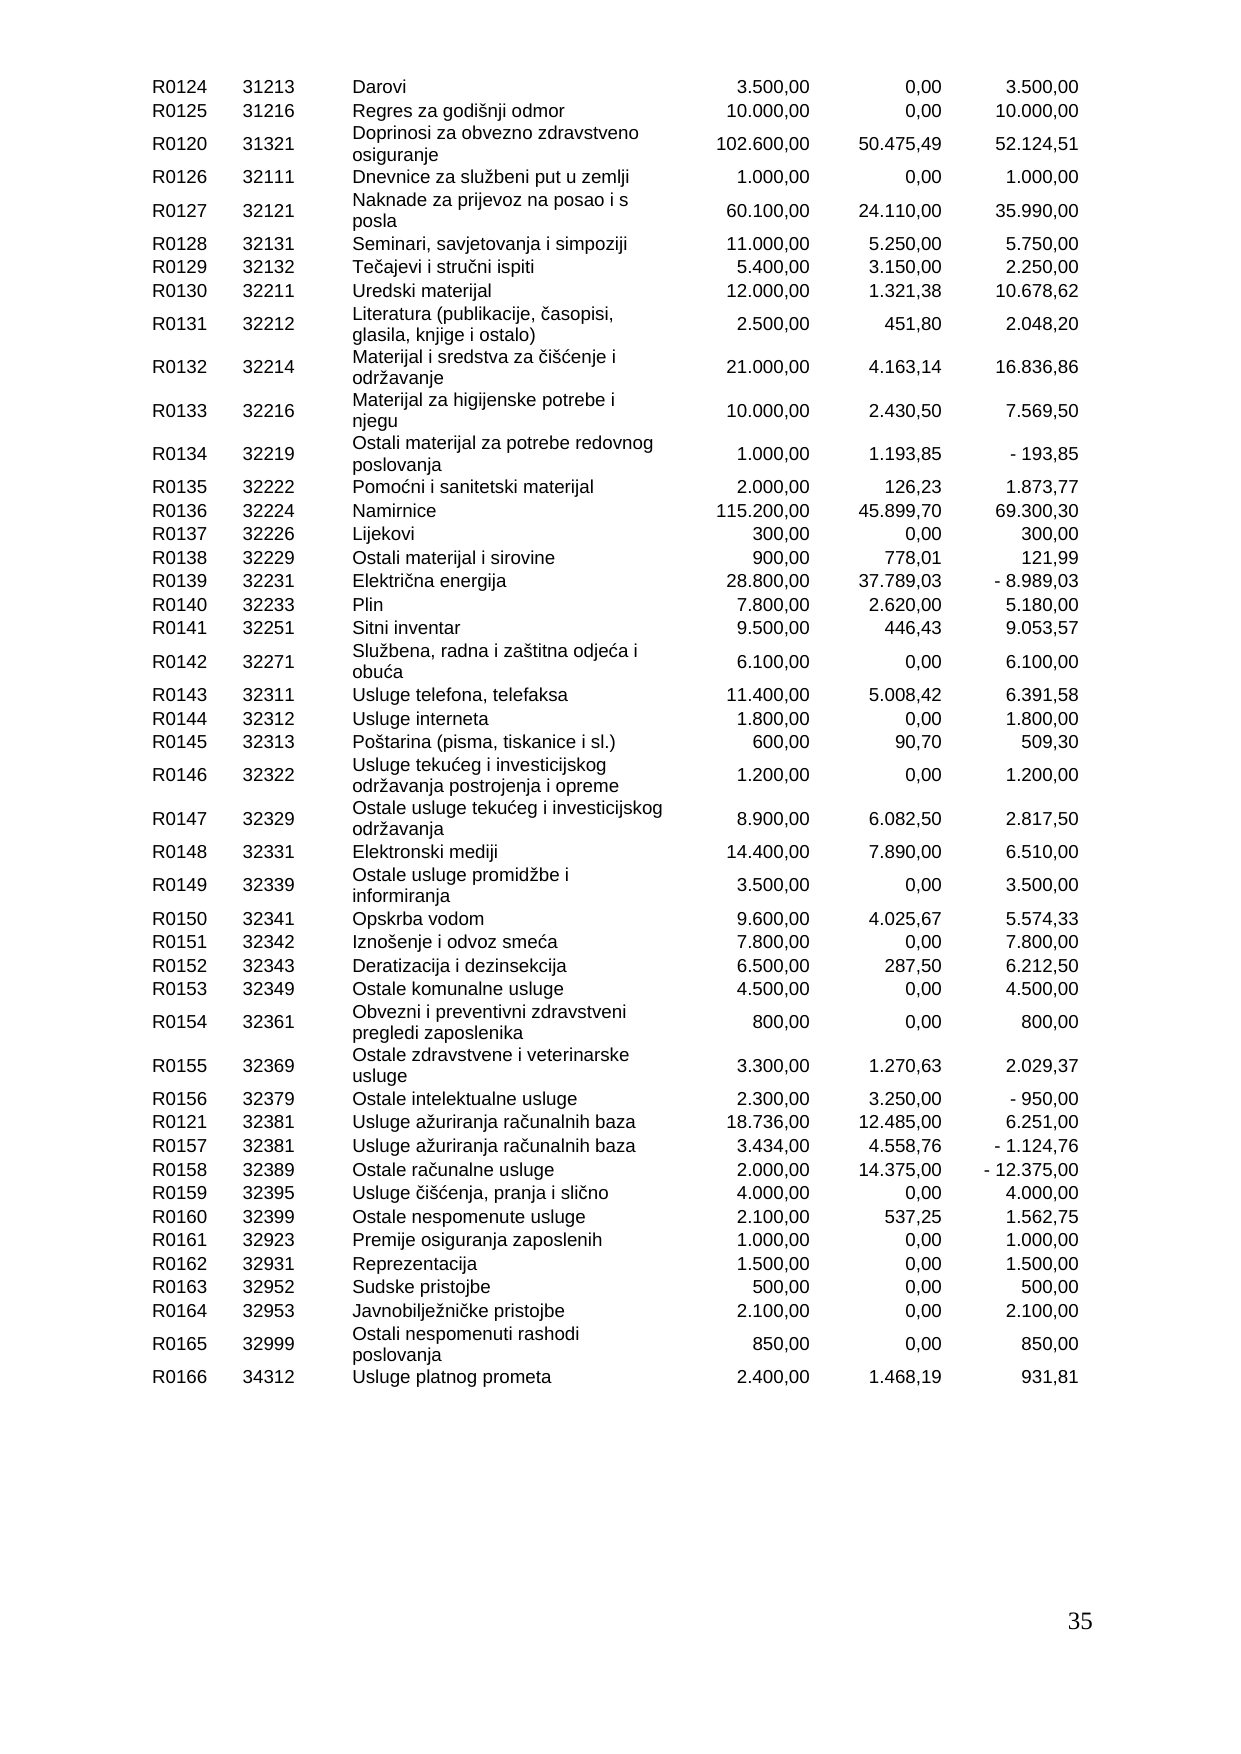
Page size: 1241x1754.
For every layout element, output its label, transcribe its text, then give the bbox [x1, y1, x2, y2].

table_cell 509,30 [946, 730, 1083, 753]
table_cell 850,00 [946, 1322, 1083, 1365]
table_cell 300,00 [946, 522, 1083, 546]
table_cell 32233 [238, 593, 348, 616]
table_cell Usluge interneta [348, 706, 670, 730]
table_cell R0155 [148, 1044, 238, 1087]
table_cell 8.900,00 [670, 797, 814, 840]
table_cell R0162 [148, 1252, 238, 1275]
table_cell Ostale komunalne usluge [348, 977, 670, 1001]
table_cell 2.817,50 [946, 797, 1083, 840]
table_cell 6.500,00 [670, 954, 814, 977]
table_cell Ostale usluge tekućeg i investicijskog održavanja [348, 797, 670, 840]
table_cell R0164 [148, 1299, 238, 1322]
table_cell Premije osiguranja zaposlenih [348, 1228, 670, 1252]
table_cell - 8.989,03 [946, 569, 1083, 593]
table_cell 28.800,00 [670, 569, 814, 593]
table_cell 5.250,00 [814, 232, 946, 255]
table_cell 32322 [238, 754, 348, 797]
table_cell 2.430,50 [814, 389, 946, 432]
table_cell R0147 [148, 797, 238, 840]
table_cell 4.500,00 [670, 977, 814, 1001]
table_cell R0127 [148, 189, 238, 232]
table_cell [1083, 75, 1093, 1389]
table_cell 0,00 [814, 75, 946, 98]
table_cell 10.000,00 [670, 389, 814, 432]
table_cell 32923 [238, 1228, 348, 1252]
table_cell R0126 [148, 165, 238, 189]
table_cell 32226 [238, 522, 348, 546]
table_cell 3.500,00 [670, 75, 814, 98]
table_cell Iznošenje i odvoz smeća [348, 930, 670, 953]
table_cell Ostale nespomenute usluge [348, 1205, 670, 1228]
table_cell 32212 [238, 303, 348, 346]
table_cell 0,00 [814, 640, 946, 683]
table_cell R0135 [148, 475, 238, 498]
table_cell R0156 [148, 1087, 238, 1110]
table_cell 6.100,00 [670, 640, 814, 683]
table_cell R0137 [148, 522, 238, 546]
table_cell 6.082,50 [814, 797, 946, 840]
table_cell Ostale računalne usluge [348, 1158, 670, 1181]
table_cell 0,00 [814, 1252, 946, 1275]
table_cell 446,43 [814, 616, 946, 640]
table_cell 2.100,00 [670, 1299, 814, 1322]
table_cell 32329 [238, 797, 348, 840]
table_cell 34312 [238, 1365, 348, 1389]
table_cell - 193,85 [946, 432, 1083, 475]
table_cell 32343 [238, 954, 348, 977]
table_cell 5.180,00 [946, 593, 1083, 616]
table_cell 32222 [238, 475, 348, 498]
table_cell 10.678,62 [946, 279, 1083, 302]
table_cell R0157 [148, 1134, 238, 1157]
table_cell Usluge ažuriranja računalnih baza [348, 1134, 670, 1157]
table_cell 500,00 [946, 1275, 1083, 1299]
table_cell 32251 [238, 616, 348, 640]
table_cell 1.000,00 [670, 1228, 814, 1252]
table_cell 2.620,00 [814, 593, 946, 616]
table_cell Naknade za prijevoz na posao i s posla [348, 189, 670, 232]
table_cell 0,00 [814, 754, 946, 797]
table_cell R0125 [148, 99, 238, 122]
table_cell 69.300,30 [946, 499, 1083, 522]
table_cell 32312 [238, 706, 348, 730]
table_cell R0134 [148, 432, 238, 475]
table_cell 5.750,00 [946, 232, 1083, 255]
table_cell 32121 [238, 189, 348, 232]
table_cell R0139 [148, 569, 238, 593]
table_cell 90,70 [814, 730, 946, 753]
table_cell 1.193,85 [814, 432, 946, 475]
table_cell 537,25 [814, 1205, 946, 1228]
table_cell 3.434,00 [670, 1134, 814, 1157]
table_cell 11.000,00 [670, 232, 814, 255]
table_cell Sudske pristojbe [348, 1275, 670, 1299]
table_cell R0133 [148, 389, 238, 432]
table_cell 32381 [238, 1134, 348, 1157]
table_cell Lijekovi [348, 522, 670, 546]
table_cell 9.600,00 [670, 906, 814, 930]
table_cell Ostali materijal za potrebe redovnog poslovanja [348, 432, 670, 475]
table_cell 4.000,00 [946, 1181, 1083, 1204]
table_cell R0166 [148, 1365, 238, 1389]
table_cell Uredski materijal [348, 279, 670, 302]
table_cell 32999 [238, 1322, 348, 1365]
table_cell 2.000,00 [670, 475, 814, 498]
table_cell R0163 [148, 1275, 238, 1299]
table_cell - 1.124,76 [946, 1134, 1083, 1157]
table_cell 3.500,00 [946, 863, 1083, 906]
table_cell 778,01 [814, 546, 946, 569]
table_cell 11.400,00 [670, 683, 814, 706]
table_cell 2.048,20 [946, 303, 1083, 346]
table_cell 0,00 [814, 99, 946, 122]
table_cell Reprezentacija [348, 1252, 670, 1275]
table_cell 32349 [238, 977, 348, 1001]
table_cell 12.485,00 [814, 1110, 946, 1134]
table_cell 1.270,63 [814, 1044, 946, 1087]
table_cell 1.500,00 [670, 1252, 814, 1275]
table_cell 0,00 [814, 977, 946, 1001]
table_cell R0150 [148, 906, 238, 930]
table_cell 0,00 [814, 863, 946, 906]
table_cell 7.569,50 [946, 389, 1083, 432]
table_cell 115.200,00 [670, 499, 814, 522]
table_cell 9.053,57 [946, 616, 1083, 640]
table_cell R0149 [148, 863, 238, 906]
table_cell 0,00 [814, 706, 946, 730]
table_cell R0124 [148, 75, 238, 98]
table_cell Pomoćni i sanitetski materijal [348, 475, 670, 498]
table_cell R0161 [148, 1228, 238, 1252]
table_cell Namirnice [348, 499, 670, 522]
table_cell 6.100,00 [946, 640, 1083, 683]
table_cell 7.800,00 [670, 930, 814, 953]
table_cell Obvezni i preventivni zdravstveni pregledi zaposlenika [348, 1001, 670, 1044]
table_cell R0143 [148, 683, 238, 706]
table_cell 800,00 [946, 1001, 1083, 1044]
table_cell 32224 [238, 499, 348, 522]
table_cell Sitni inventar [348, 616, 670, 640]
table_cell 32231 [238, 569, 348, 593]
table_cell 12.000,00 [670, 279, 814, 302]
table_cell R0158 [148, 1158, 238, 1181]
table_cell R0151 [148, 930, 238, 953]
table_cell 31321 [238, 122, 348, 165]
table_cell 1.800,00 [670, 706, 814, 730]
table_cell 4.163,14 [814, 346, 946, 389]
table_cell 32214 [238, 346, 348, 389]
table_cell Doprinosi za obvezno zdravstveno osiguranje [348, 122, 670, 165]
table_cell 0,00 [814, 1228, 946, 1252]
table_cell 451,80 [814, 303, 946, 346]
table_cell 60.100,00 [670, 189, 814, 232]
table_cell R0152 [148, 954, 238, 977]
table_cell [148, 75, 1083, 1389]
table_cell 16.836,86 [946, 346, 1083, 389]
table_cell 3.250,00 [814, 1087, 946, 1110]
table_cell 32111 [238, 165, 348, 189]
table_cell 800,00 [670, 1001, 814, 1044]
table_cell Tečajevi i stručni ispiti [348, 255, 670, 279]
table_cell 2.100,00 [670, 1205, 814, 1228]
table_cell Javnobilježničke pristojbe [348, 1299, 670, 1322]
table_cell Materijal za higijenske potrebe i njegu [348, 389, 670, 432]
table_cell 0,00 [814, 1299, 946, 1322]
table_cell Darovi [348, 75, 670, 98]
table_cell 1.873,77 [946, 475, 1083, 498]
table_cell R0154 [148, 1001, 238, 1044]
table_cell 32381 [238, 1110, 348, 1134]
table_cell 4.000,00 [670, 1181, 814, 1204]
table_cell 1.562,75 [946, 1205, 1083, 1228]
table_cell Seminari, savjetovanja i simpoziji [348, 232, 670, 255]
table_cell 4.500,00 [946, 977, 1083, 1001]
table_cell R0120 [148, 122, 238, 165]
table_cell 1.500,00 [946, 1252, 1083, 1275]
table_cell 7.890,00 [814, 840, 946, 863]
table_cell 500,00 [670, 1275, 814, 1299]
table_cell 7.800,00 [946, 930, 1083, 953]
table_cell 931,81 [946, 1365, 1083, 1389]
table_cell 32313 [238, 730, 348, 753]
table_cell 300,00 [670, 522, 814, 546]
table_cell Elektronski mediji [348, 840, 670, 863]
table_cell R0132 [148, 346, 238, 389]
table_cell 7.800,00 [670, 593, 814, 616]
table_cell Usluge platnog prometa [348, 1365, 670, 1389]
table_cell Usluge telefona, telefaksa [348, 683, 670, 706]
table_cell R0144 [148, 706, 238, 730]
table_cell 32211 [238, 279, 348, 302]
table_cell 32369 [238, 1044, 348, 1087]
table_cell 1.800,00 [946, 706, 1083, 730]
table_cell 24.110,00 [814, 189, 946, 232]
table_cell Ostali materijal i sirovine [348, 546, 670, 569]
table_cell 32219 [238, 432, 348, 475]
table_cell 2.250,00 [946, 255, 1083, 279]
table_cell 6.391,58 [946, 683, 1083, 706]
table_cell R0136 [148, 499, 238, 522]
table_cell 9.500,00 [670, 616, 814, 640]
table_cell 32931 [238, 1252, 348, 1275]
table_cell 1.468,19 [814, 1365, 946, 1389]
table_cell 850,00 [670, 1322, 814, 1365]
table_cell 14.400,00 [670, 840, 814, 863]
table_cell 2.400,00 [670, 1365, 814, 1389]
table_cell 5.008,42 [814, 683, 946, 706]
table_cell 1.000,00 [946, 1228, 1083, 1252]
table_cell 32229 [238, 546, 348, 569]
table_cell 0,00 [814, 1181, 946, 1204]
table_cell R0145 [148, 730, 238, 753]
table_cell Ostale zdravstvene i veterinarske usluge [348, 1044, 670, 1087]
table_cell 32271 [238, 640, 348, 683]
table_cell R0148 [148, 840, 238, 863]
table_cell Plin [348, 593, 670, 616]
table_cell 1.000,00 [946, 165, 1083, 189]
table_cell - 950,00 [946, 1087, 1083, 1110]
table_cell 21.000,00 [670, 346, 814, 389]
table_cell 14.375,00 [814, 1158, 946, 1181]
table_cell R0141 [148, 616, 238, 640]
table_cell 4.025,67 [814, 906, 946, 930]
table_cell 32361 [238, 1001, 348, 1044]
table_cell 0,00 [814, 1275, 946, 1299]
table_cell R0165 [148, 1322, 238, 1365]
table_cell R0140 [148, 593, 238, 616]
table_cell 0,00 [814, 930, 946, 953]
table_cell 32331 [238, 840, 348, 863]
table_cell 10.000,00 [946, 99, 1083, 122]
table_cell 4.558,76 [814, 1134, 946, 1157]
table_cell Usluge tekućeg i investicijskog održavanja postrojenja i opreme [348, 754, 670, 797]
table_cell 31213 [238, 75, 348, 98]
table_cell Poštarina (pisma, tiskanice i sl.) [348, 730, 670, 753]
table_cell 1.200,00 [670, 754, 814, 797]
table_cell 2.000,00 [670, 1158, 814, 1181]
table_cell R0146 [148, 754, 238, 797]
table_cell 3.300,00 [670, 1044, 814, 1087]
table_cell 0,00 [814, 522, 946, 546]
table_cell 1.000,00 [670, 165, 814, 189]
table_cell 0,00 [814, 1001, 946, 1044]
table_cell Usluge čišćenja, pranja i slično [348, 1181, 670, 1204]
table_cell 32131 [238, 232, 348, 255]
table_cell Ostale intelektualne usluge [348, 1087, 670, 1110]
table_cell 3.500,00 [670, 863, 814, 906]
table_cell 45.899,70 [814, 499, 946, 522]
table_cell R0159 [148, 1181, 238, 1204]
table_cell 0,00 [814, 165, 946, 189]
table_cell R0121 [148, 1110, 238, 1134]
table_cell Materijal i sredstva za čišćenje i održavanje [348, 346, 670, 389]
table_cell R0128 [148, 232, 238, 255]
table_cell 32339 [238, 863, 348, 906]
table_cell 32342 [238, 930, 348, 953]
table_cell R0153 [148, 977, 238, 1001]
table_cell 287,50 [814, 954, 946, 977]
table_cell R0160 [148, 1205, 238, 1228]
table_cell 32311 [238, 683, 348, 706]
table_cell 37.789,03 [814, 569, 946, 593]
table_cell 31216 [238, 99, 348, 122]
table_cell Električna energija [348, 569, 670, 593]
table_cell Dnevnice za službeni put u zemlji [348, 165, 670, 189]
table_cell 32395 [238, 1181, 348, 1204]
table_cell Ostali nespomenuti rashodi poslovanja [348, 1322, 670, 1365]
table_cell 1.000,00 [670, 432, 814, 475]
table_cell 102.600,00 [670, 122, 814, 165]
table_cell 6.510,00 [946, 840, 1083, 863]
table_cell 32399 [238, 1205, 348, 1228]
table_cell R0138 [148, 546, 238, 569]
table_cell Usluge ažuriranja računalnih baza [348, 1110, 670, 1134]
table_cell R0129 [148, 255, 238, 279]
table_cell 3.500,00 [946, 75, 1083, 98]
table_cell Literatura (publikacije, časopisi, glasila, knjige i ostalo) [348, 303, 670, 346]
table_cell 121,99 [946, 546, 1083, 569]
table_cell 32379 [238, 1087, 348, 1110]
table_cell 2.029,37 [946, 1044, 1083, 1087]
table_cell 32953 [238, 1299, 348, 1322]
table_cell 32216 [238, 389, 348, 432]
table_cell 18.736,00 [670, 1110, 814, 1134]
table_cell R0142 [148, 640, 238, 683]
table_cell 0,00 [814, 1322, 946, 1365]
table_cell 1.200,00 [946, 754, 1083, 797]
table_cell Službena, radna i zaštitna odjeća i obuća [348, 640, 670, 683]
table_cell - 12.375,00 [946, 1158, 1083, 1181]
table_cell 32132 [238, 255, 348, 279]
table_cell Regres za godišnji odmor [348, 99, 670, 122]
table_cell Opskrba vodom [348, 906, 670, 930]
table_cell 50.475,49 [814, 122, 946, 165]
table_cell 32952 [238, 1275, 348, 1299]
table_cell 52.124,51 [946, 122, 1083, 165]
table_cell 2.100,00 [946, 1299, 1083, 1322]
table_cell 3.150,00 [814, 255, 946, 279]
table_cell 5.400,00 [670, 255, 814, 279]
table_cell R0130 [148, 279, 238, 302]
table_cell 600,00 [670, 730, 814, 753]
table_cell R0131 [148, 303, 238, 346]
table_cell 6.251,00 [946, 1110, 1083, 1134]
table_cell 1.321,38 [814, 279, 946, 302]
table_cell 35.990,00 [946, 189, 1083, 232]
table_cell 10.000,00 [670, 99, 814, 122]
table_cell Deratizacija i dezinsekcija [348, 954, 670, 977]
table_cell 32389 [238, 1158, 348, 1181]
table_cell 5.574,33 [946, 906, 1083, 930]
table_cell Ostale usluge promidžbe i informiranja [348, 863, 670, 906]
table_cell 2.300,00 [670, 1087, 814, 1110]
table_cell 32341 [238, 906, 348, 930]
table_cell 2.500,00 [670, 303, 814, 346]
table_cell 6.212,50 [946, 954, 1083, 977]
table_cell 126,23 [814, 475, 946, 498]
table_cell 900,00 [670, 546, 814, 569]
